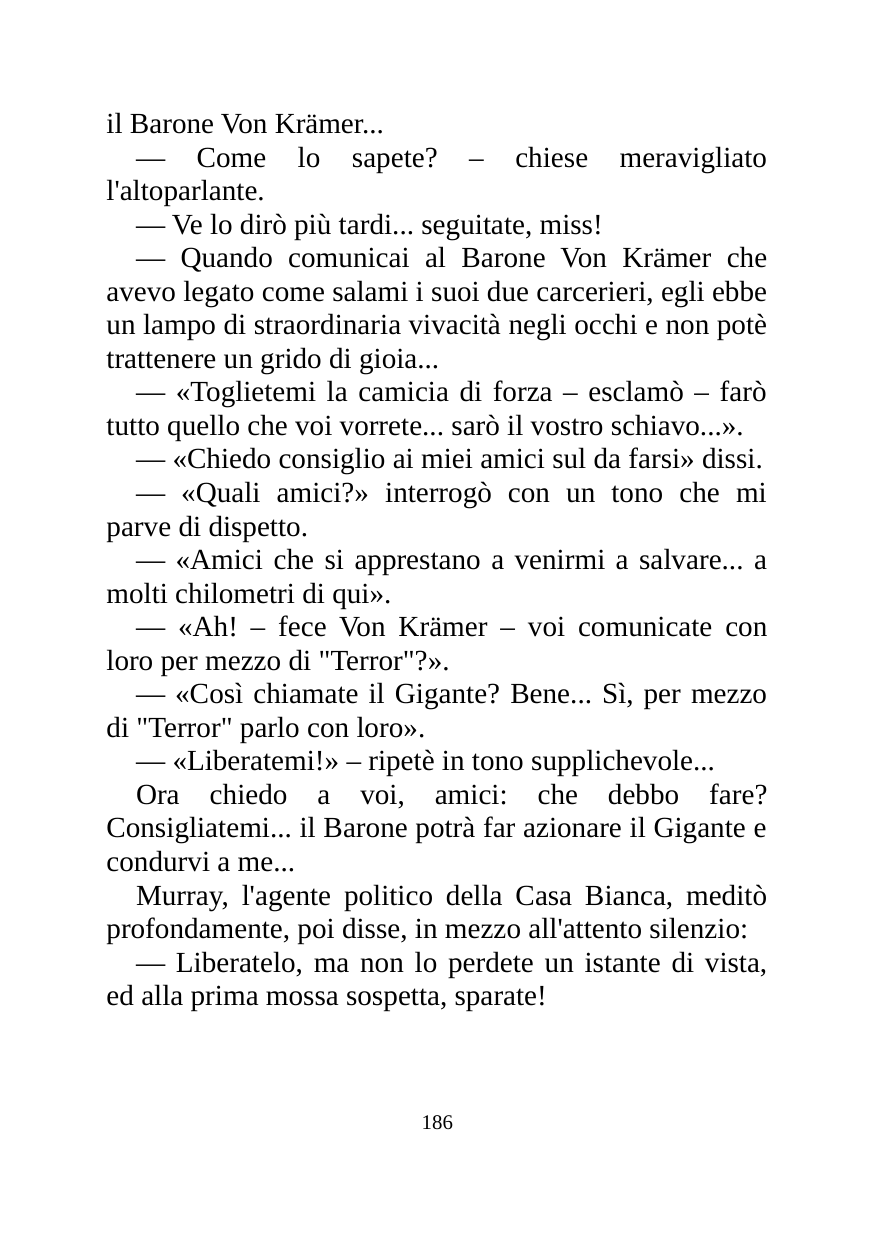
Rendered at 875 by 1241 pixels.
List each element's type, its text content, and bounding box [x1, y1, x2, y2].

text — «Liberatemi!» – ripetè in tono supplichevole... [106, 743, 768, 777]
text — «Chiedo consiglio ai miei amici sul da farsi» dissi. [106, 442, 768, 475]
text — «Quali amici?» interrogò con un tono che mi parve di dispetto. [106, 475, 768, 542]
text — Come lo sapete? – chiese meravigliato l'altoparlante. [106, 140, 768, 207]
text Ora chiedo a voi, amici: che debbo fare? Consigliatemi... il Barone potrà far azionare il Gigante e condurvi a me... [106, 777, 768, 878]
text Murray, l'agente politico della Casa Bianca, meditò profondamente, poi disse, in mezzo all'attento silenzio: [106, 878, 768, 945]
text — «Così chiamate il Gigante? Bene... Sì, per mezzo di "Terror" parlo con loro». [106, 676, 768, 743]
text — Liberatelo, ma non lo perdete un istante di vista, ed alla prima mossa sospetta, sparate! [106, 945, 768, 1012]
text — Ve lo dirò più tardi... seguitate, miss! [106, 207, 768, 240]
text — Quando comunicai al Barone Von Krämer che avevo legato come salami i suoi due carcerieri, egli ebbe un lampo di straordinaria vivacità negli occhi e non potè trattenere un grido di gioia... [106, 240, 768, 374]
text il Barone Von Krämer... [106, 106, 768, 140]
text — «Toglietemi la camicia di forza – esclamò – farò tutto quello che voi vorrete... sarò il vostro schiavo...». [106, 374, 768, 442]
text — «Ah! – fece Von Krämer – voi comunicate con loro per mezzo di "Terror"?». [106, 609, 768, 676]
text — «Amici che si apprestano a venirmi a salvare... a molti chilometri di qui». [106, 542, 768, 609]
